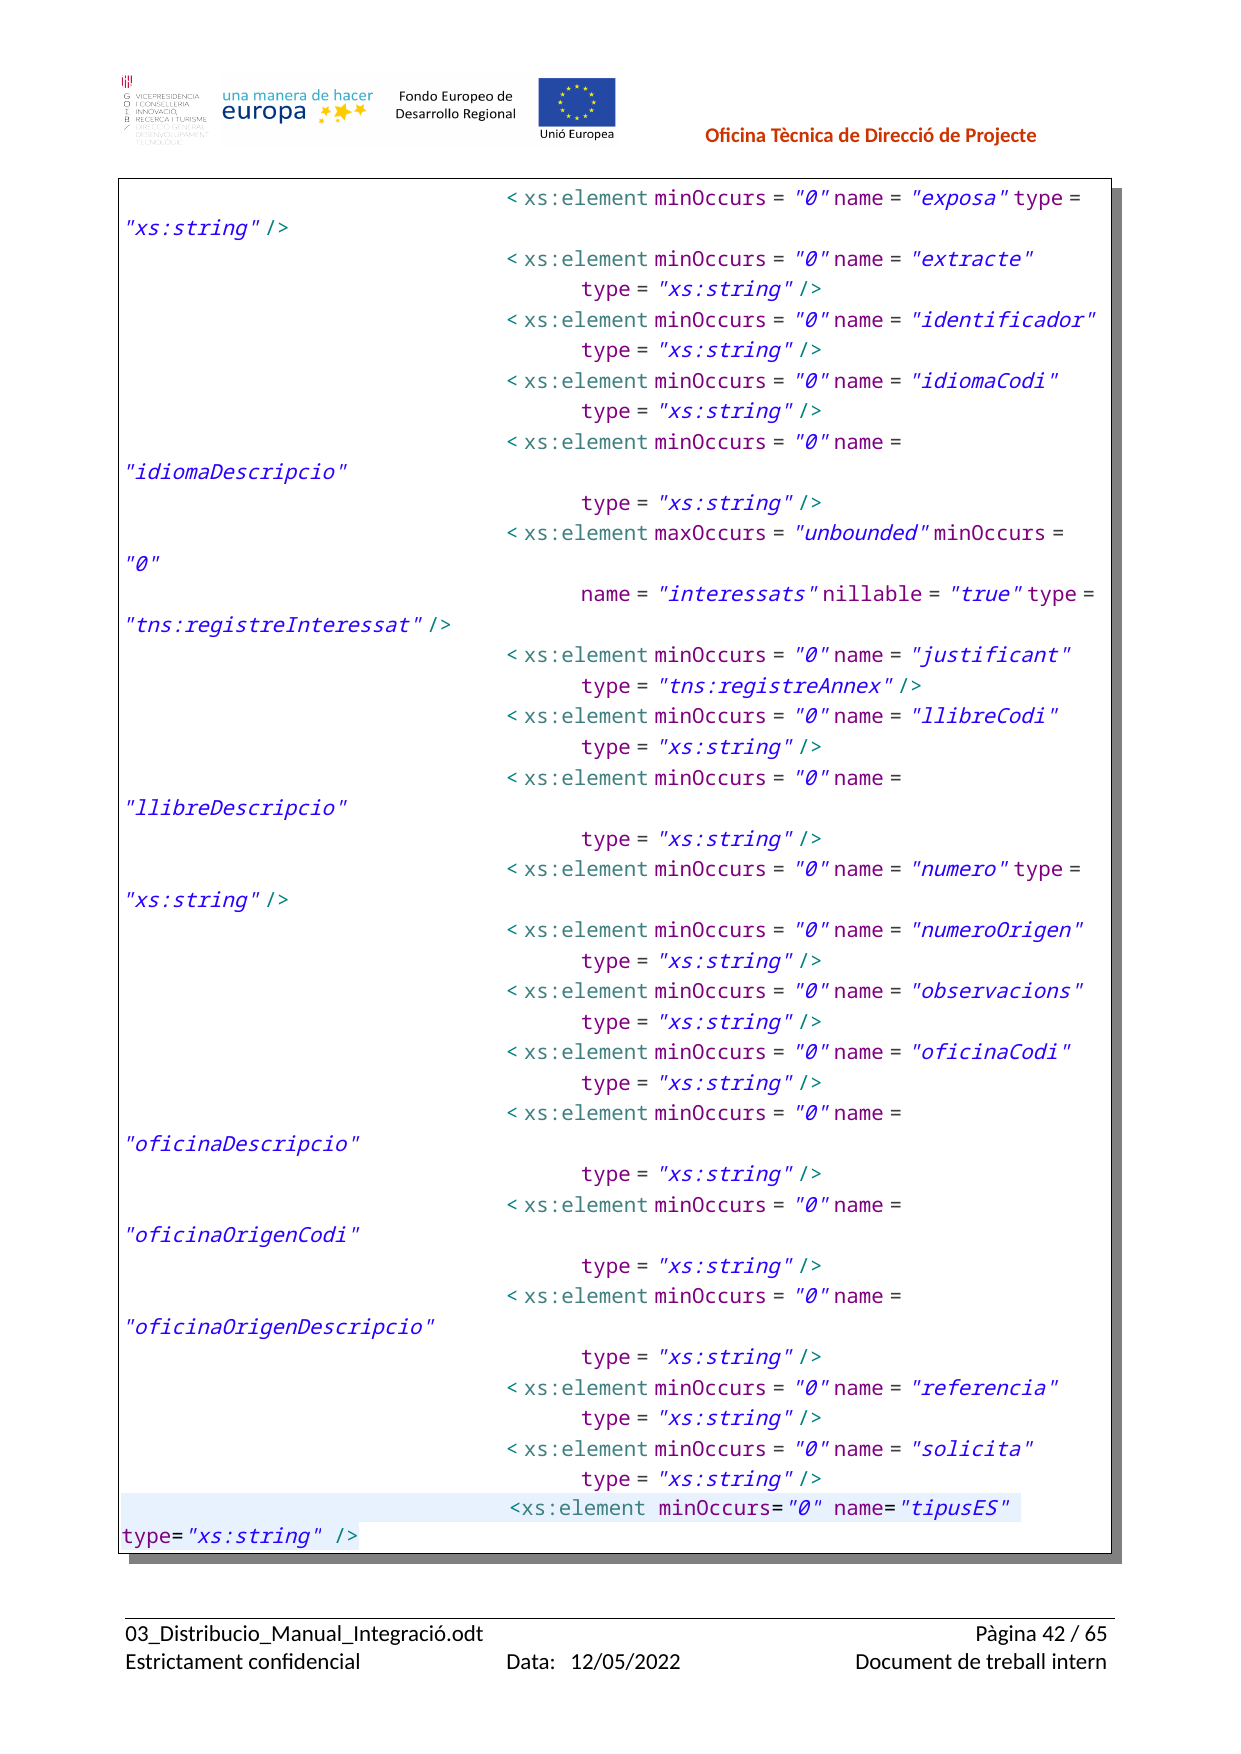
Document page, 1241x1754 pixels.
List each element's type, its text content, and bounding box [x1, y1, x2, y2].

text < xs:element minOccurs = "0" name = "llibreDescripcio" [119, 758, 1111, 819]
text type = "xs:string" /> [119, 1459, 1111, 1490]
text <xs:element minOccurs="0" name="tipusES" type="xs:string" /> [119, 1490, 1111, 1553]
text < xs:element minOccurs = "0" name = "llibreCodi" [119, 697, 1111, 727]
text < xs:element minOccurs = "0" name = "identificador" [119, 300, 1111, 330]
text < xs:element minOccurs = "0" name = "oficinaCodi" [119, 1032, 1111, 1063]
text < xs:element minOccurs = "0" name = "observacions" [119, 971, 1111, 1002]
text < xs:element minOccurs = "0" name = "idiomaCodi" [119, 361, 1111, 391]
text < xs:element minOccurs = "0" name = "oficinaDescripcio" [119, 1093, 1111, 1154]
text < xs:element minOccurs = "0" name = "oficinaOrigenCodi" [119, 1185, 1111, 1246]
text type = "xs:string" /> [119, 1246, 1111, 1276]
text type = "xs:string" /> [119, 1398, 1111, 1429]
text < xs:element minOccurs = "0" name = "extracte" [119, 239, 1111, 269]
text type = "tns:registreAnnex" /> [119, 666, 1111, 697]
text < xs:element minOccurs = "0" name = "justificant" [119, 636, 1111, 666]
picture [219, 73, 621, 147]
text type = "xs:string" /> [119, 1063, 1111, 1093]
text type = "xs:string" /> [119, 330, 1111, 361]
text type = "xs:string" /> [119, 483, 1111, 513]
text < xs:element minOccurs = "0" name = "solicita" [119, 1429, 1111, 1459]
text < xs:element minOccurs = "0" name = "idiomaDescripcio" [119, 422, 1111, 483]
picture [118, 73, 213, 147]
text type = "xs:string" /> [119, 941, 1111, 971]
text type = "xs:string" /> [119, 1002, 1111, 1032]
text < xs:element minOccurs = "0" name = "exposa" type = "xs:string" /> [119, 179, 1111, 239]
text < xs:element maxOccurs = "unbounded" minOccurs = "0" [119, 513, 1111, 574]
text type = "xs:string" /> [119, 1154, 1111, 1185]
text < xs:element minOccurs = "0" name = "referencia" [119, 1368, 1111, 1398]
text type = "xs:string" /> [119, 1337, 1111, 1368]
text type = "xs:string" /> [119, 391, 1111, 422]
text type = "xs:string" /> [119, 269, 1111, 300]
text type = "xs:string" /> [119, 727, 1111, 758]
text < xs:element minOccurs = "0" name = "numeroOrigen" [119, 910, 1111, 941]
text < xs:element minOccurs = "0" name = "oficinaOrigenDescripcio" [119, 1276, 1111, 1337]
text name = "interessats" nillable = "true" type = "tns:registreInteressat" /> [119, 574, 1111, 636]
text type = "xs:string" /> [119, 819, 1111, 849]
text < xs:element minOccurs = "0" name = "numero" type = "xs:string" /> [119, 849, 1111, 910]
